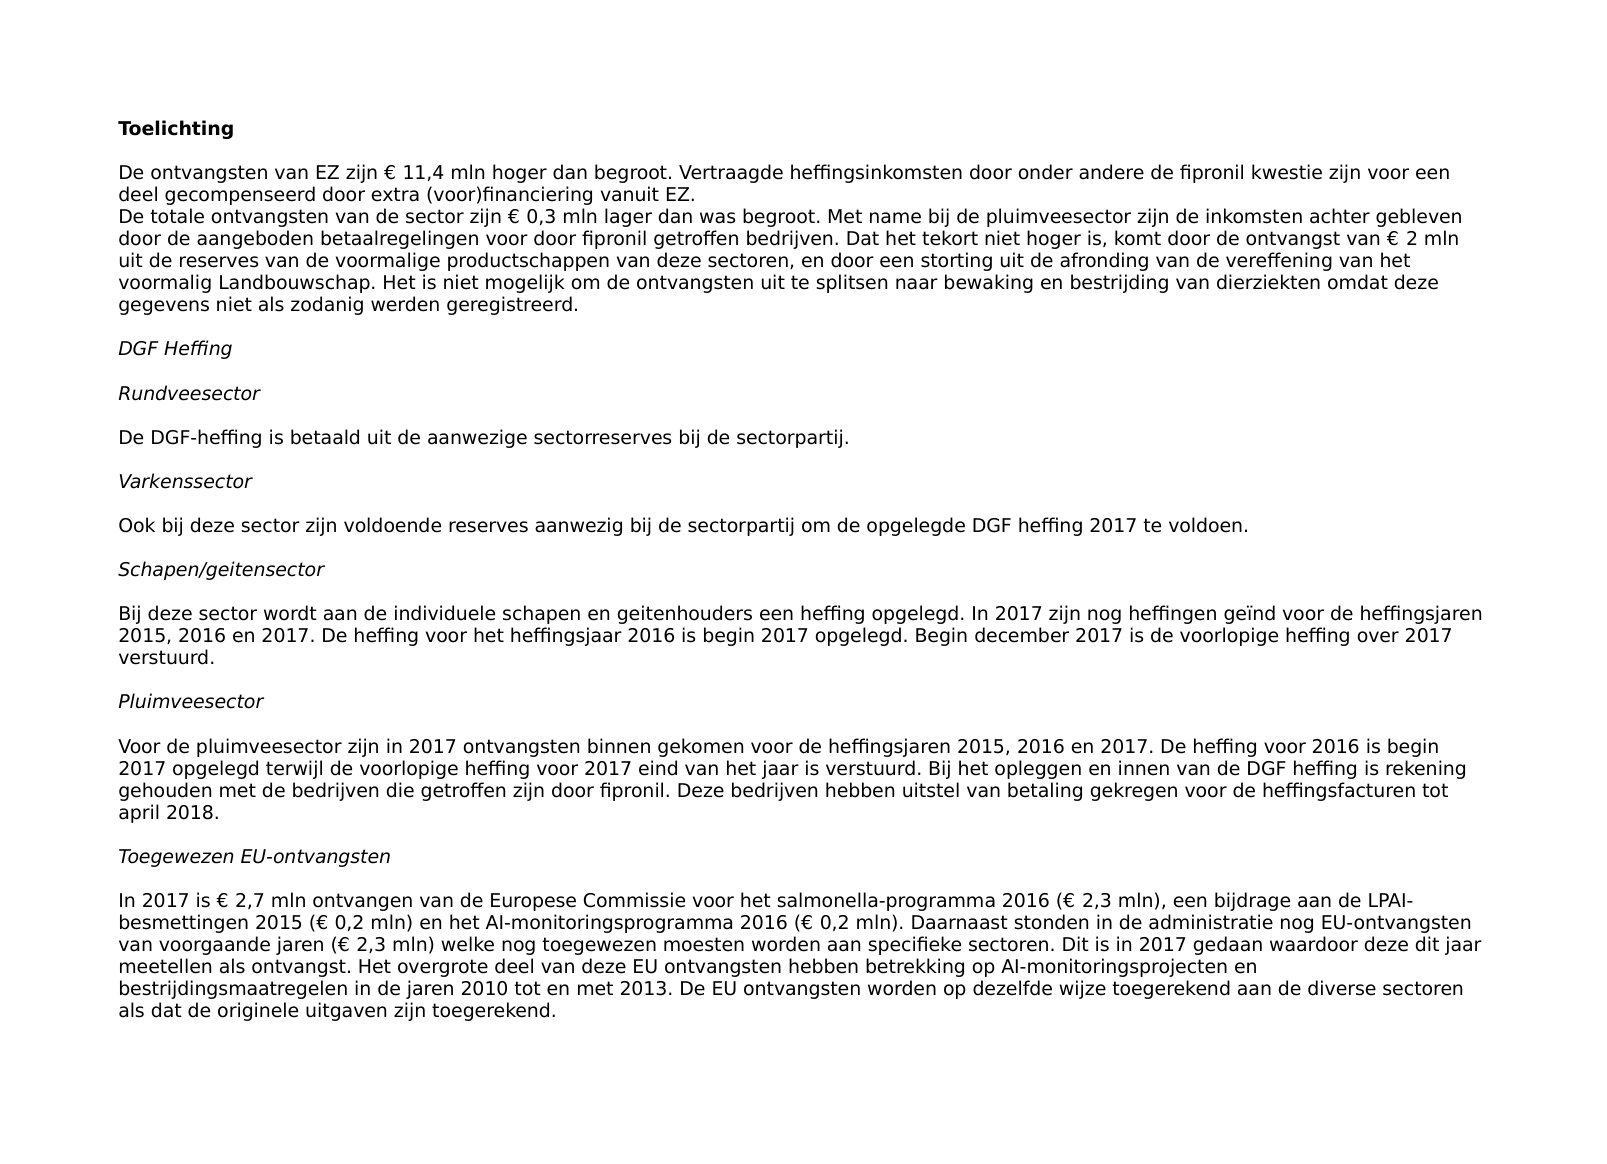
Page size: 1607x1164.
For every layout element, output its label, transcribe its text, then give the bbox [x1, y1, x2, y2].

subtitle DGF Heffing [118, 338, 1488, 360]
text In 2017 is € 2,7 mln ontvangen van de Europese Commissie voor het salmonella-programma 2016 (€ 2,3 mln), een bijdrage aan de LPAI-besmettingen 2015 (€ 0,2 mln) en het AI-monitoringsprogramma 2016 (€ 0,2 mln). Daarnaast stonden in de administratie nog EU-ontvangsten van voorgaande jaren (€ 2,3 mln) welke nog toegewezen moesten worden aan specifieke sectoren. Dit is in 2017 gedaan waardoor deze dit jaar meetellen als ontvangst. Het overgrote deel van deze EU ontvangsten hebben betrekking op AI-monitoringsprojecten en bestrijdingsmaatregelen in de jaren 2010 tot en met 2013. De EU ontvangsten worden op dezelfde wijze toegerekend aan de diverse sectoren als dat de originele uitgaven zijn toegerekend. [118, 890, 1488, 1022]
text Ook bij deze sector zijn voldoende reserves aanwezig bij de sectorpartij om de opgelegde DGF heffing 2017 te voldoen. [118, 515, 1488, 537]
text Voor de pluimveesector zijn in 2017 ontvangsten binnen gekomen voor de heffingsjaren 2015, 2016 en 2017. De heffing voor 2016 is begin 2017 opgelegd terwijl de voorlopige heffing voor 2017 eind van het jaar is verstuurd. Bij het opleggen en innen van de DGF heffing is rekening gehouden met de bedrijven die getroffen zijn door fipronil. Deze bedrijven hebben uitstel van betaling gekregen voor de heffingsfacturen tot april 2018. [118, 736, 1488, 823]
text De ontvangsten van EZ zijn € 11,4 mln hoger dan begroot. Vertraagde heffingsinkomsten door onder andere de fipronil kwestie zijn voor een deel gecompenseerd door extra (voor)financiering vanuit EZ. [118, 162, 1488, 206]
subtitle Pluimveesector [118, 691, 1488, 713]
text De totale ontvangsten van de sector zijn € 0,3 mln lager dan was begroot. Met name bij de pluimveesector zijn de inkomsten achter gebleven door de aangeboden betaalregelingen voor door fipronil getroffen bedrijven. Dat het tekort niet hoger is, komt door de ontvangst van € 2 mln uit de reserves van de voormalige productschappen van deze sectoren, en door een storting uit de afronding van de vereffening van het voormalig Landbouwschap. Het is niet mogelijk om de ontvangsten uit te splitsen naar bewaking en bestrijding van dierziekten omdat deze gegevens niet als zodanig werden geregistreerd. [118, 206, 1488, 316]
subtitle Varkenssector [118, 471, 1488, 493]
text De DGF-heffing is betaald uit de aanwezige sectorreserves bij de sectorpartij. [118, 427, 1488, 449]
subtitle Rundveesector [118, 382, 1488, 404]
subtitle Toelichting [118, 118, 1488, 140]
subtitle Schapen/geitensector [118, 559, 1488, 581]
subtitle Toegewezen EU-ontvangsten [118, 846, 1488, 868]
text Bij deze sector wordt aan de individuele schapen en geitenhouders een heffing opgelegd. In 2017 zijn nog heffingen geïnd voor de heffingsjaren 2015, 2016 en 2017. De heffing voor het heffingsjaar 2016 is begin 2017 opgelegd. Begin december 2017 is de voorlopige heffing over 2017 verstuurd. [118, 603, 1488, 669]
